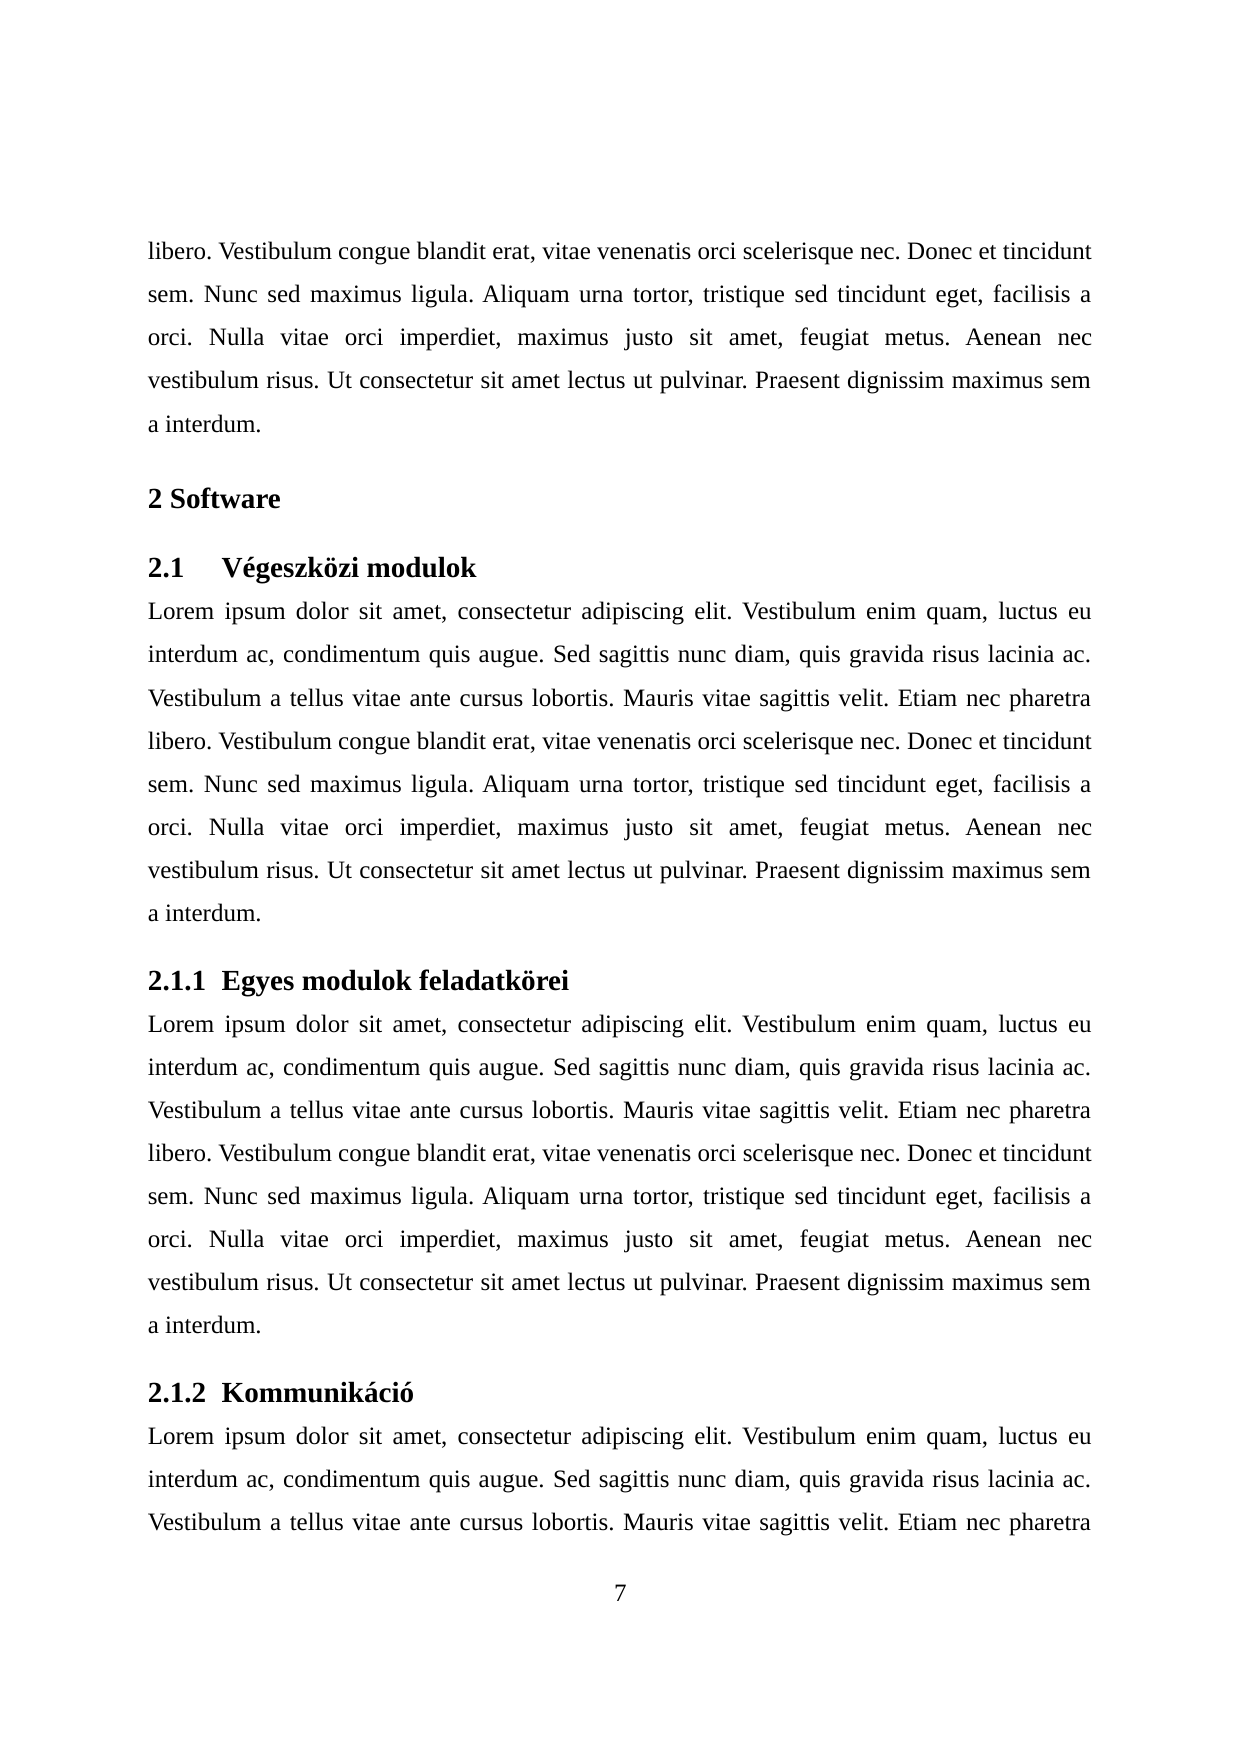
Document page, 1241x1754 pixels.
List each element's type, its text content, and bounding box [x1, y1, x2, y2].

subtitle Egyes modulok feladatkörei [148, 963, 1093, 996]
subtitle Kommunikáció [148, 1375, 1093, 1409]
text Lorem ipsum dolor sit amet, consectetur adipiscing elit. Vestibulum enim quam, luctus eu interdum ac, condimentum quis augue. Sed sagittis nunc diam, quis gravida risus lacinia ac. Vestibulum a tellus vitae ante cursus lobortis. Mauris vitae sagittis velit. Etiam nec pharetra [148, 1421, 1093, 1536]
subtitle Végeszközi modulok [148, 550, 1093, 584]
text libero. Vestibulum congue blandit erat, vitae venenatis orci scelerisque nec. Donec et tincidunt sem. Nunc sed maximus ligula. Aliquam urna tortor, tristique sed tincidunt eget, facilisis a orci. Nulla vitae orci imperdiet, maximus justo sit amet, feugiat metus. Aenean nec vestibulum risus. Ut consectetur sit amet lectus ut pulvinar. Praesent dignissim maximus sem a interdum. [148, 236, 1093, 437]
text Lorem ipsum dolor sit amet, consectetur adipiscing elit. Vestibulum enim quam, luctus eu interdum ac, condimentum quis augue. Sed sagittis nunc diam, quis gravida risus lacinia ac. Vestibulum a tellus vitae ante cursus lobortis. Mauris vitae sagittis velit. Etiam nec pharetra libero. Vestibulum congue blandit erat, vitae venenatis orci scelerisque nec. Donec et tincidunt sem. Nunc sed maximus ligula. Aliquam urna tortor, tristique sed tincidunt eget, facilisis a orci. Nulla vitae orci imperdiet, maximus justo sit amet, feugiat metus. Aenean nec vestibulum risus. Ut consectetur sit amet lectus ut pulvinar. Praesent dignissim maximus sem a interdum. [148, 1009, 1093, 1339]
text Lorem ipsum dolor sit amet, consectetur adipiscing elit. Vestibulum enim quam, luctus eu interdum ac, condimentum quis augue. Sed sagittis nunc diam, quis gravida risus lacinia ac. Vestibulum a tellus vitae ante cursus lobortis. Mauris vitae sagittis velit. Etiam nec pharetra libero. Vestibulum congue blandit erat, vitae venenatis orci scelerisque nec. Donec et tincidunt sem. Nunc sed maximus ligula. Aliquam urna tortor, tristique sed tincidunt eget, facilisis a orci. Nulla vitae orci imperdiet, maximus justo sit amet, feugiat metus. Aenean nec vestibulum risus. Ut consectetur sit amet lectus ut pulvinar. Praesent dignissim maximus sem a interdum. [148, 596, 1093, 927]
subtitle Software [148, 482, 1093, 515]
